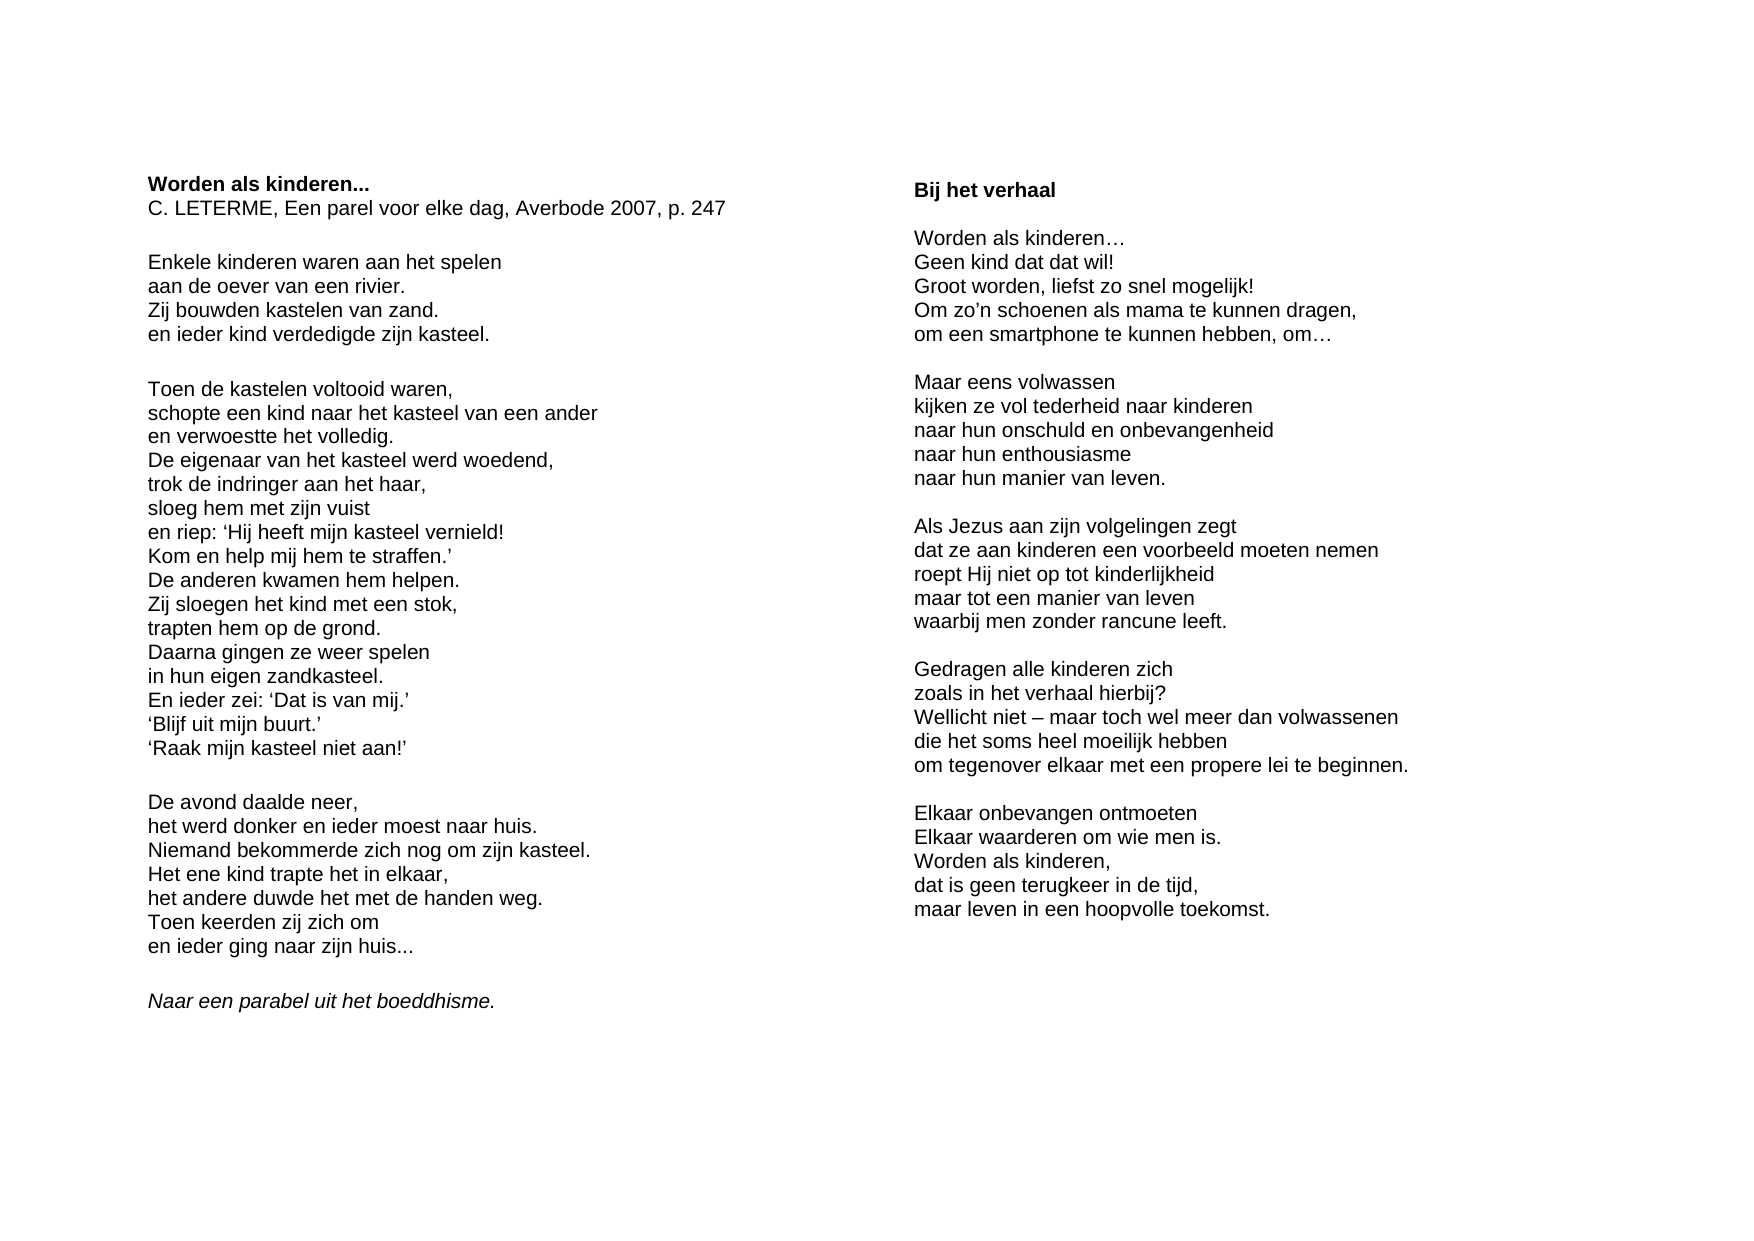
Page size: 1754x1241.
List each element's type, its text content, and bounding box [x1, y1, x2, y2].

text Kom en help mij hem te straffen.’ [148, 544, 840, 568]
text aan de oever van een rivier. [148, 274, 840, 298]
text dat is geen terugkeer in de tijd, [914, 873, 1606, 897]
text het andere duwde het met de handen weg. [148, 886, 840, 910]
text naar hun manier van leven. [914, 466, 1606, 489]
text Het ene kind trapte het in elkaar, [148, 862, 840, 886]
text naar hun enthousiasme [914, 442, 1606, 466]
text roept Hij niet op tot kinderlijkheid [914, 561, 1606, 585]
text Worden als kinderen, [914, 849, 1606, 873]
text ‘Raak mijn kasteel niet aan!’ [148, 736, 840, 760]
text Naar een parabel uit het boeddhisme. [148, 988, 840, 1012]
text Bij het verhaal [914, 178, 1606, 202]
text om een smartphone te kunnen hebben, om… [914, 322, 1606, 346]
text Gedragen alle kinderen zich [914, 657, 1606, 681]
text Als Jezus aan zijn volgelingen zegt [914, 513, 1606, 537]
text trok de indringer aan het haar, [148, 472, 840, 496]
text zoals in het verhaal hierbij? [914, 681, 1606, 705]
text Maar eens volwassen [914, 370, 1606, 394]
text Worden als kinderen… [914, 226, 1606, 250]
text C. LETERME, Een parel voor elke dag, Averbode 2007, p. 247 [148, 196, 840, 219]
text en ieder kind verdedigde zijn kasteel. [148, 322, 840, 346]
text Elkaar waarderen om wie men is. [914, 825, 1606, 849]
text Toen keerden zij zich om [148, 910, 840, 934]
text en riep: ‘Hij heeft mijn kasteel vernield! [148, 520, 840, 544]
text Groot worden, liefst zo snel mogelijk! [914, 274, 1606, 298]
text Wellicht niet – maar toch wel meer dan volwassenen [914, 705, 1606, 729]
text Elkaar onbevangen ontmoeten [914, 801, 1606, 825]
text ‘Blijf uit mijn buurt.’ [148, 712, 840, 736]
text De avond daalde neer, [148, 790, 840, 814]
text Zij sloegen het kind met een stok, [148, 592, 840, 616]
text Niemand bekommerde zich nog om zijn kasteel. [148, 838, 840, 862]
text kijken ze vol tederheid naar kinderen [914, 394, 1606, 418]
text naar hun onschuld en onbevangenheid [914, 418, 1606, 442]
text het werd donker en ieder moest naar huis. [148, 814, 840, 838]
text De eigenaar van het kasteel werd woedend, [148, 448, 840, 472]
text schopte een kind naar het kasteel van een ander [148, 400, 840, 424]
text en verwoestte het volledig. [148, 424, 840, 448]
text maar leven in een hoopvolle toekomst. [914, 897, 1606, 921]
text Geen kind dat dat wil! [914, 250, 1606, 274]
text Toen de kastelen voltooid waren, [148, 376, 840, 400]
text die het soms heel moeilijk hebben [914, 729, 1606, 753]
text dat ze aan kinderen een voorbeeld moeten nemen [914, 537, 1606, 561]
text Worden als kinderen... [148, 172, 840, 196]
text trapten hem op de grond. [148, 616, 840, 640]
text Enkele kinderen waren aan het spelen [148, 250, 840, 274]
text maar tot een manier van leven [914, 585, 1606, 609]
text sloeg hem met zijn vuist [148, 496, 840, 520]
text Om zo’n schoenen als mama te kunnen dragen, [914, 298, 1606, 322]
text En ieder zei: ‘Dat is van mij.’ [148, 688, 840, 712]
text De anderen kwamen hem helpen. [148, 568, 840, 592]
text in hun eigen zandkasteel. [148, 664, 840, 688]
text Daarna gingen ze weer spelen [148, 640, 840, 664]
text om tegenover elkaar met een propere lei te beginnen. [914, 753, 1606, 777]
text waarbij men zonder rancune leeft. [914, 609, 1606, 633]
text en ieder ging naar zijn huis... [148, 934, 840, 958]
text Zij bouwden kastelen van zand. [148, 298, 840, 322]
